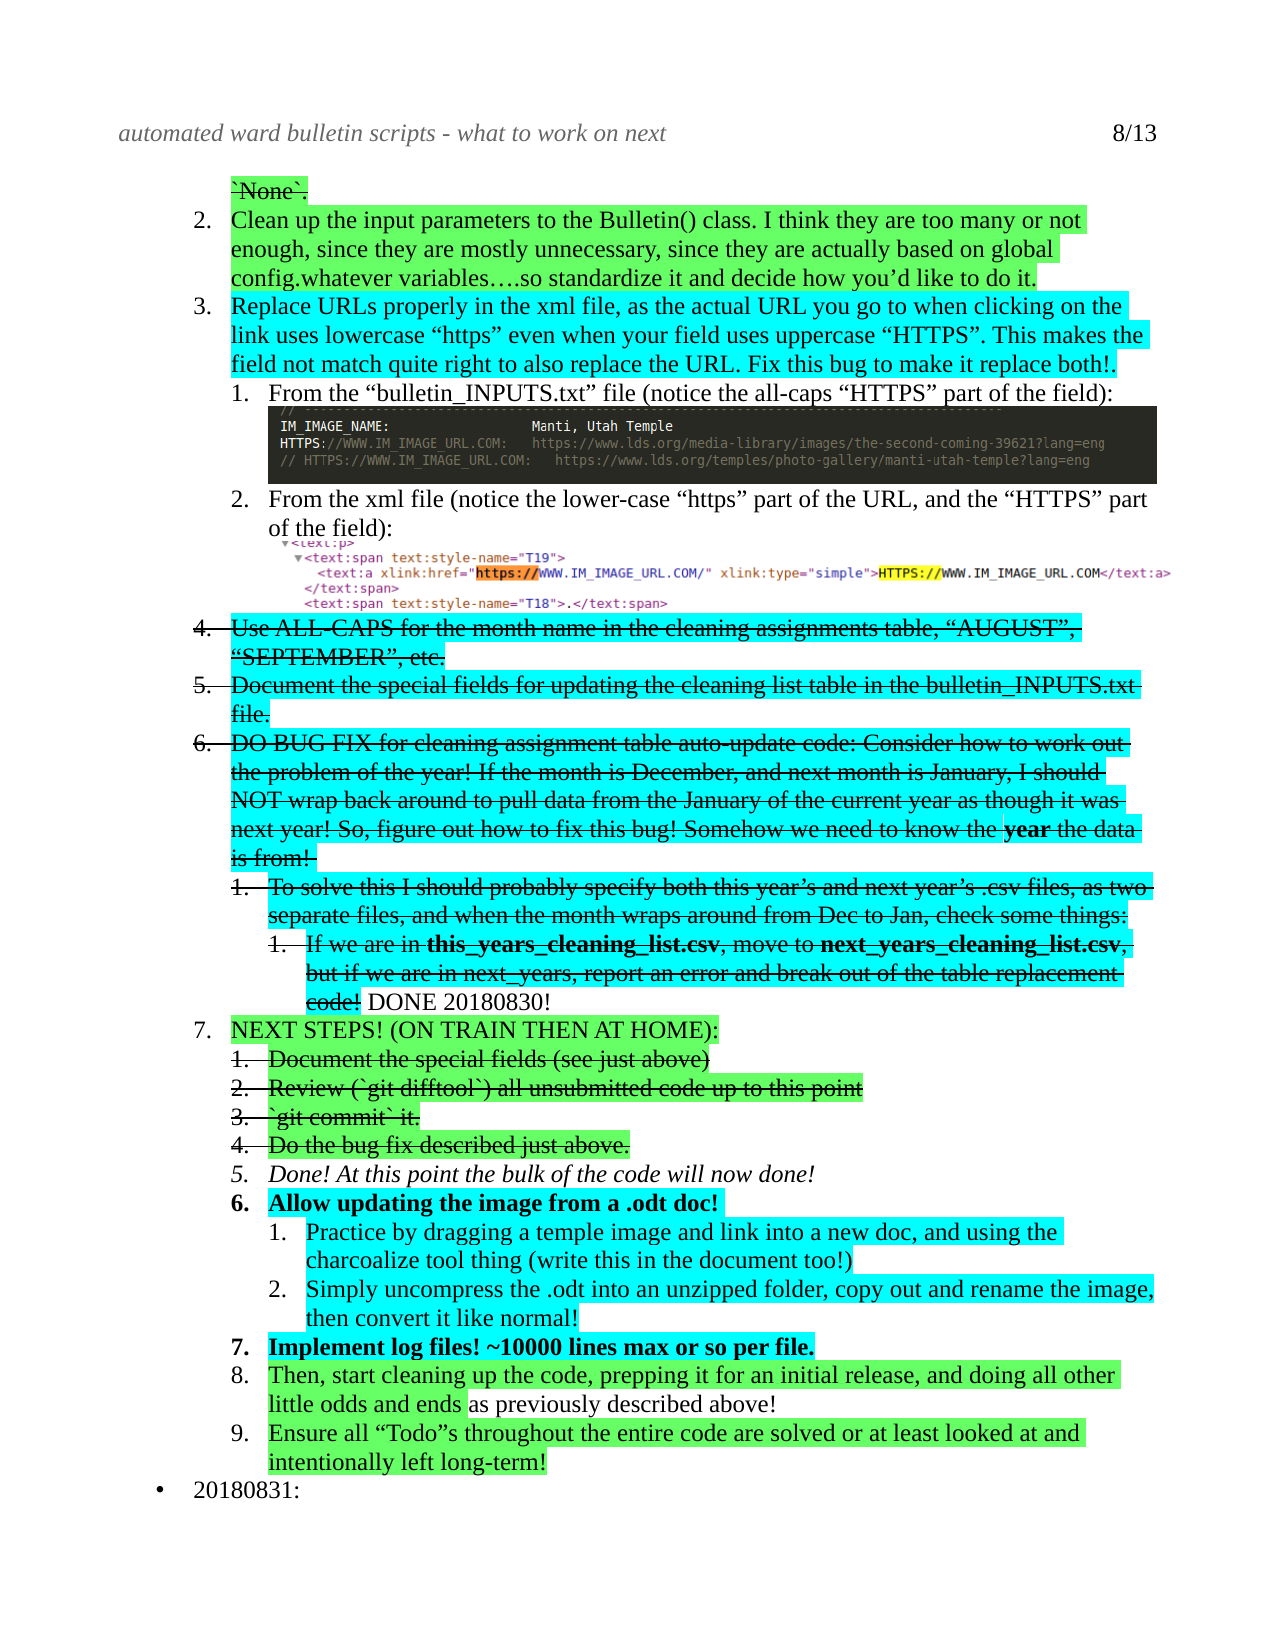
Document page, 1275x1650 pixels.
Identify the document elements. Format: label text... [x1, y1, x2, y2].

list Review (`git difftool`) all unsubmitted code up to this point [231, 1073, 1157, 1102]
list 20180831: [156, 1475, 1157, 1504]
list From the xml file (notice the lower-case “https” part of the URL, and the “HTTPS” part of the field): [231, 484, 1157, 541]
list Allow updating the image from a .odt doc! [231, 1188, 1157, 1217]
picture [268, 541, 1195, 613]
list Ensure all “Todo”s throughout the entire code are solved or at least looked at and intentionally left long-term! [231, 1418, 1157, 1475]
list Clean up the input parameters to the Bulletin() class. I think they are too many or not enough, since they are mostly unnecessary, since they are actually based on global config.whatever variables….so standardize it and decide how you’d like to do it. [193, 205, 1157, 291]
list Then, start cleaning up the code, prepping it for an initial release, and doing all other little odds and ends as previously described above! [231, 1360, 1157, 1418]
list Done! At this point the bulk of the code will now done! [231, 1159, 1157, 1188]
list `git commit` it. [231, 1102, 1157, 1130]
list Replace URLs properly in the xml file, as the actual URL you go to when clicking on the link uses lowercase “https” even when your field uses uppercase “HTTPS”. This makes the field not match quite right to also replace the URL. Fix this bug to make it replace both!. [193, 291, 1157, 378]
list NEXT STEPS! (ON TRAIN THEN AT HOME): [193, 1015, 1157, 1044]
list DO BUG FIX for cleaning assignment table auto-update code: Consider how to work out the problem of the year! If the month is December, and next month is January, I should NOT wrap back around to pull data from the January of the current year as though it was next year! So, figure out how to fix this bug! Somehow we need to know the year the data is from! [193, 728, 1157, 872]
list To solve this I should probably specify both this year’s and next year’s .csv files, as two separate files, and when the month wraps around from Dec to Jan, check some things: [231, 872, 1157, 929]
list Document the special fields (see just above) [231, 1044, 1157, 1073]
list Implement log files! ~10000 lines max or so per file. [231, 1332, 1157, 1360]
picture [268, 406, 1157, 484]
list Practice by dragging a temple image and link into a new doc, and using the charcoalize tool thing (write this in the document too!) [268, 1217, 1157, 1274]
list From the “bulletin_INPUTS.txt” file (notice the all-caps “HTTPS” part of the field): [231, 378, 1157, 406]
list If we are in this_years_cleaning_list.csv, move to next_years_cleaning_list.csv, but if we are in next_years, report an error and break out of the table replacement code! DONE 20180830! [268, 929, 1157, 1015]
list Document the special fields for updating the cleaning list table in the bulletin_INPUTS.txt file. [193, 670, 1157, 728]
list Do the bug fix described just above. [231, 1130, 1157, 1159]
list Simply uncompress the .odt into an unzipped folder, copy out and rename the image, then convert it like normal! [268, 1274, 1157, 1332]
list `None`. [193, 176, 1157, 205]
list Use ALL-CAPS for the month name in the cleaning assignments table, “AUGUST”, “SEPTEMBER”, etc. [193, 613, 1157, 670]
